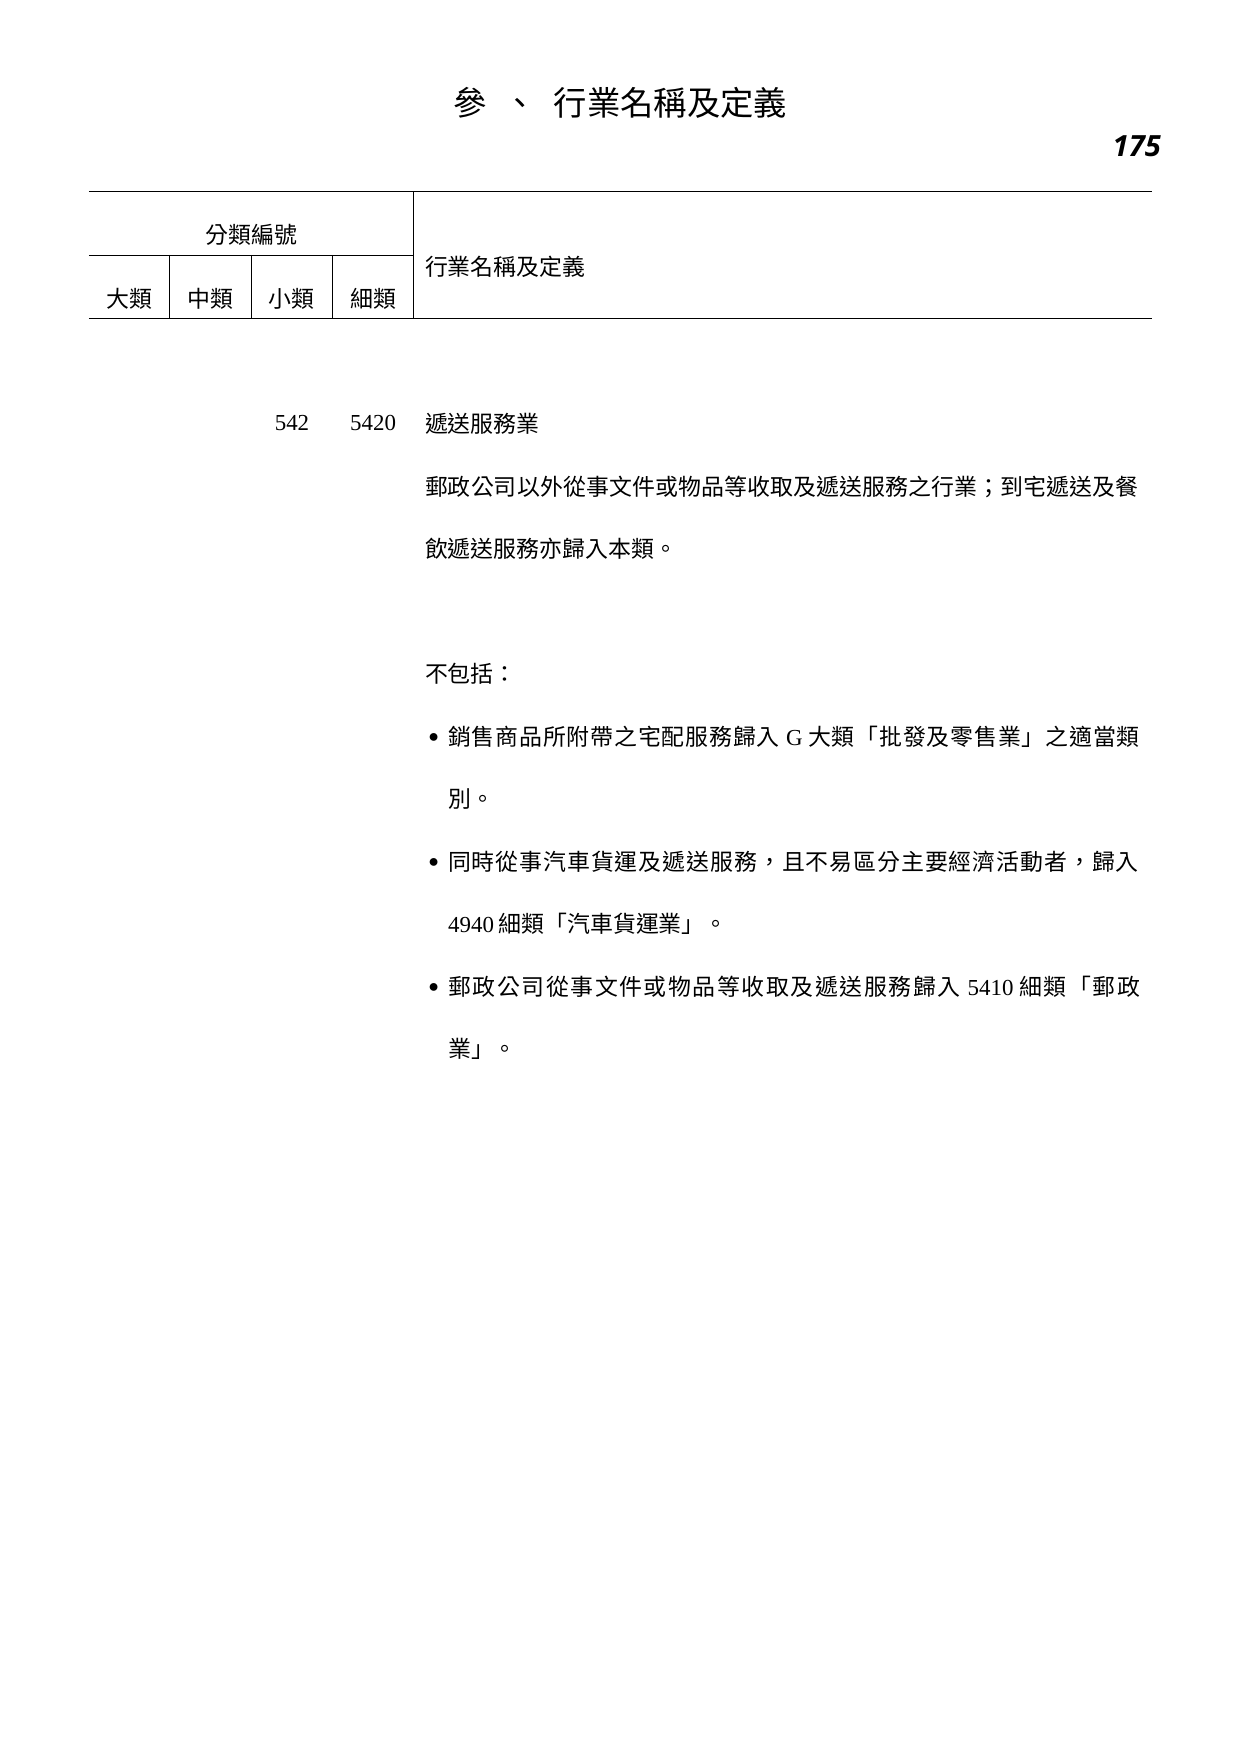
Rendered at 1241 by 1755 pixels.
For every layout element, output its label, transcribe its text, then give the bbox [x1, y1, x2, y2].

table_cell [89, 319, 170, 381]
table_header 分類編號 [89, 192, 413, 255]
table_cell [89, 1068, 170, 1568]
table_cell 小類 [252, 256, 332, 318]
table_cell [170, 319, 251, 381]
table_cell 5420 [332, 381, 413, 1068]
table_cell [332, 319, 413, 381]
table_cell 大類 [89, 256, 169, 318]
table_cell 中類 [170, 256, 251, 318]
table_cell 細類 [333, 256, 413, 318]
table_header 行業名稱及定義 [414, 192, 1152, 318]
table_cell [170, 381, 251, 1068]
table_cell [251, 1068, 332, 1568]
table_cell [170, 1068, 251, 1568]
table_cell [89, 381, 170, 1068]
table_cell [251, 319, 332, 381]
table_cell 遞送服務業 郵政公司以外從事文件或物品等收取及遞送服務之行業；到宅遞送及餐飲遞送服務亦歸入本類。 不包括： 銷售商品所附帶之宅配服務歸入G大類「批發及零售業」之適當類別。 同時從事汽車貨運及遞送服務，且不易區分主要經濟活動者，歸入4940細類「汽車貨運業」。 郵政公司從事文件或物品等收取及遞送服務歸入5410細類「郵政業」。 [414, 381, 1152, 1068]
table_cell [332, 1068, 413, 1568]
table_cell [414, 1068, 1152, 1568]
table_cell 542 [251, 381, 332, 1068]
table_cell [414, 319, 1152, 381]
